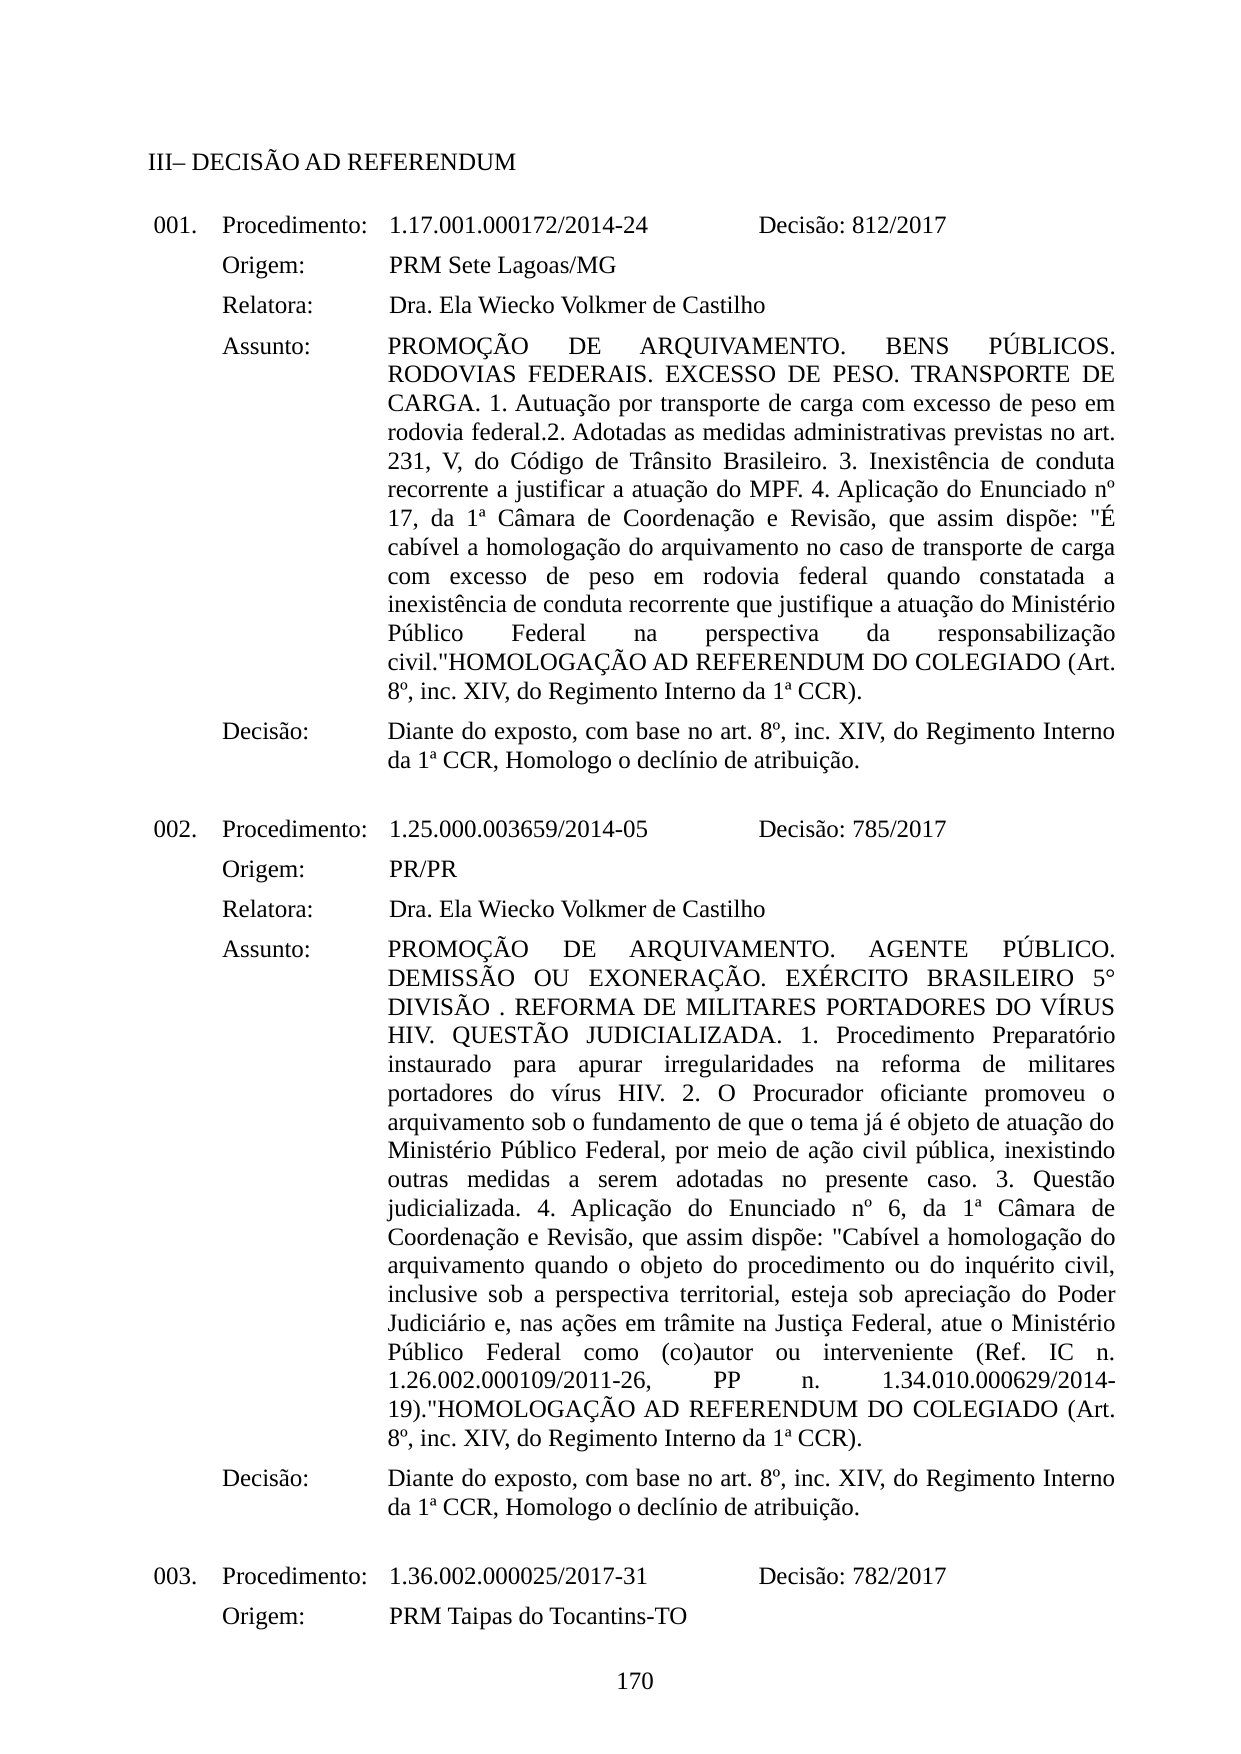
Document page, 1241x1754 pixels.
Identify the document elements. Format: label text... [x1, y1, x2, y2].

table_cell Origem: [216, 1595, 383, 1636]
table_header 003. [148, 1555, 216, 1595]
table_cell Relatora: [216, 888, 383, 928]
text III– DECISÃO AD REFERENDUM [148, 147, 1122, 176]
table_header Decisão: [216, 1458, 383, 1526]
table_cell Origem: [216, 245, 383, 285]
table_cell PR/PR [383, 848, 1122, 888]
table_cell [148, 848, 216, 888]
table_header 1.36.002.000025/2017-31 [383, 1555, 752, 1595]
table_header [148, 1458, 216, 1526]
table_header Decisão: 782/2017 [753, 1555, 1122, 1595]
table_cell Assunto: [216, 325, 383, 710]
table_cell [148, 929, 216, 1457]
table_header 001. [148, 204, 216, 244]
table_cell [148, 285, 216, 325]
table_cell Relatora: [216, 285, 383, 325]
table_cell Origem: [216, 848, 383, 888]
table_header 1.17.001.000172/2014-24 [383, 204, 752, 244]
table_header Diante do exposto, com base no art. 8º, inc. XIV, do Regimento Interno da 1ª CCR, Homologo o declínio de atribuição. [383, 1458, 1122, 1526]
table_cell [148, 1595, 216, 1636]
table_cell PRM Taipas do Tocantins-TO [383, 1595, 1122, 1636]
table_header Procedimento: [216, 1555, 383, 1595]
table_cell PROMOÇÃO DE ARQUIVAMENTO. BENS PÚBLICOS. RODOVIAS FEDERAIS. EXCESSO DE PESO. TRANSPORTE DE CARGA. 1. Autuação por transporte de carga com excesso de peso em rodovia federal.2. Adotadas as medidas administrativas previstas no art. 231, V, do Código de Trânsito Brasileiro. 3. Inexistência de conduta recorrente a justificar a atuação do MPF. 4. Aplicação do Enunciado nº 17, da 1ª Câmara de Coordenação e Revisão, que assim dispõe: "É cabível a homologação do arquivamento no caso de transporte de carga com excesso de peso em rodovia federal quando constatada a inexistência de conduta recorrente que justifique a atuação do Ministério Público Federal na perspectiva da responsabilização civil."HOMOLOGAÇÃO AD REFERENDUM DO COLEGIADO (Art. 8º, inc. XIV, do Regimento Interno da 1ª CCR). [383, 325, 1122, 710]
table_header Diante do exposto, com base no art. 8º, inc. XIV, do Regimento Interno da 1ª CCR, Homologo o declínio de atribuição. [383, 710, 1122, 779]
table_cell PROMOÇÃO DE ARQUIVAMENTO. AGENTE PÚBLICO. DEMISSÃO OU EXONERAÇÃO. EXÉRCITO BRASILEIRO 5° DIVISÃO . REFORMA DE MILITARES PORTADORES DO VÍRUS HIV. QUESTÃO JUDICIALIZADA. 1. Procedimento Preparatório instaurado para apurar irregularidades na reforma de militares portadores do vírus HIV. 2. O Procurador oficiante promoveu o arquivamento sob o fundamento de que o tema já é objeto de atuação do Ministério Público Federal, por meio de ação civil pública, inexistindo outras medidas a serem adotadas no presente caso. 3. Questão judicializada. 4. Aplicação do Enunciado nº 6, da 1ª Câmara de Coordenação e Revisão, que assim dispõe: "Cabível a homologação do arquivamento quando o objeto do procedimento ou do inquérito civil, inclusive sob a perspectiva territorial, esteja sob apreciação do Poder Judiciário e, nas ações em trâmite na Justiça Federal, atue o Ministério Público Federal como (co)autor ou interveniente (Ref. IC n. 1.26.002.000109/2011-26, PP n. 1.34.010.000629/2014-19)."HOMOLOGAÇÃO AD REFERENDUM DO COLEGIADO (Art. 8º, inc. XIV, do Regimento Interno da 1ª CCR). [383, 929, 1122, 1457]
table_header Decisão: 785/2017 [753, 808, 1122, 848]
table_cell Dra. Ela Wiecko Volkmer de Castilho [383, 285, 1122, 325]
table_header Procedimento: [216, 204, 383, 244]
table_cell [148, 325, 216, 710]
table_header Decisão: 812/2017 [753, 204, 1122, 244]
table_cell [148, 888, 216, 928]
table_header Procedimento: [216, 808, 383, 848]
table_cell PRM Sete Lagoas/MG [383, 245, 1122, 285]
table_cell [148, 245, 216, 285]
table_header 1.25.000.003659/2014-05 [383, 808, 752, 848]
table_header Decisão: [216, 710, 383, 779]
table_header [148, 710, 216, 779]
table_cell Dra. Ela Wiecko Volkmer de Castilho [383, 888, 1122, 928]
table_cell Assunto: [216, 929, 383, 1457]
table_header 002. [148, 808, 216, 848]
